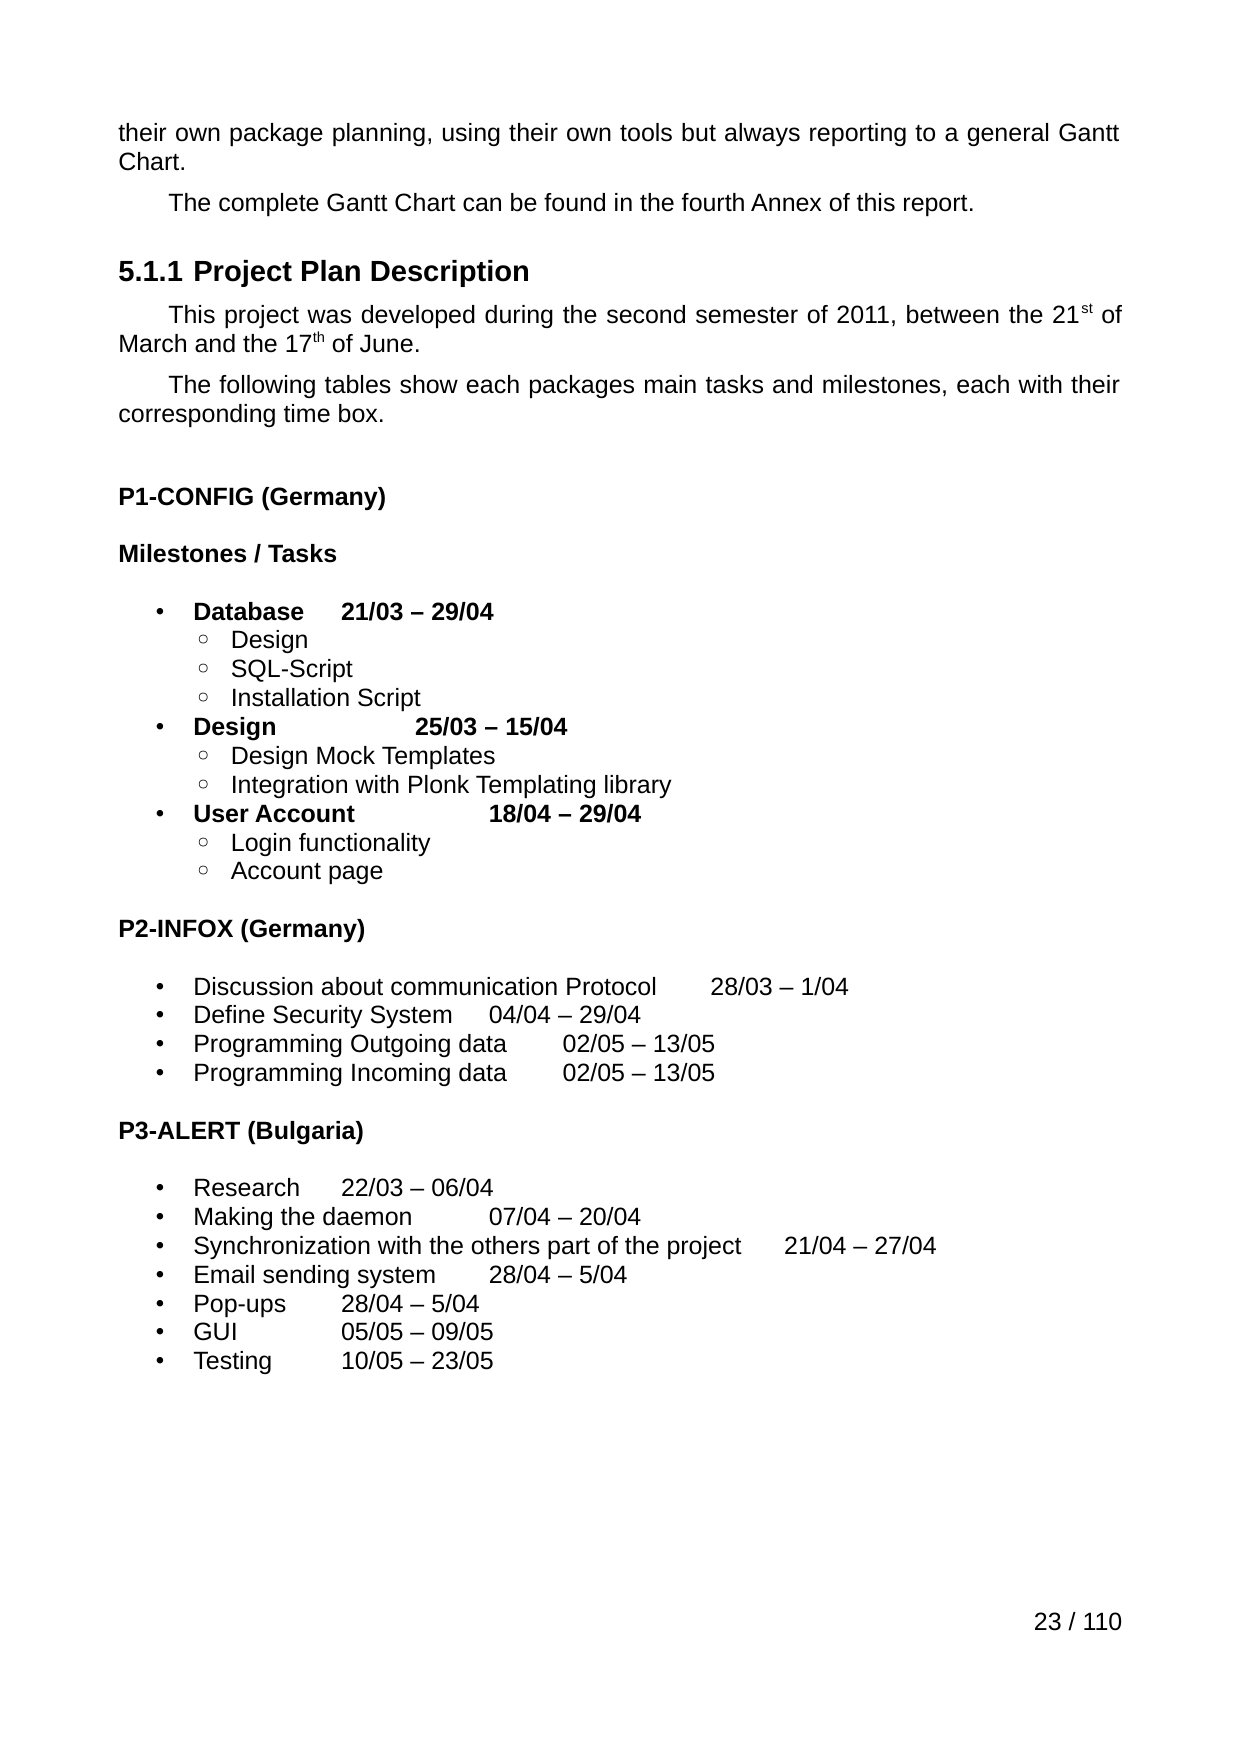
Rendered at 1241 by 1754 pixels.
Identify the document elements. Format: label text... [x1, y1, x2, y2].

list Design [193, 626, 1122, 654]
list Design 25/03 – 15/04 [156, 712, 1122, 741]
list Login functionality [193, 827, 1122, 856]
list Programming Incoming data 02/05 – 13/05 [156, 1058, 1122, 1087]
text This project was developed during the second semester of 2011, between the 21st of March and the 17th of June. [118, 300, 1122, 358]
list Design Mock Templates [193, 741, 1122, 770]
list Research 22/03 – 06/04 [156, 1173, 1122, 1202]
list Pop-ups 28/04 – 5/04 [156, 1288, 1122, 1317]
list Email sending system 28/04 – 5/04 [156, 1260, 1122, 1288]
list Account page [193, 856, 1122, 885]
list Installation Script [193, 683, 1122, 712]
list GUI 05/05 – 09/05 [156, 1317, 1122, 1346]
text The following tables show each packages main tasks and milestones, each with their corresponding time box. [118, 370, 1122, 428]
list Programming Outgoing data 02/05 – 13/05 [156, 1029, 1122, 1058]
text The complete Gantt Chart can be found in the fourth Annex of this report. [118, 188, 1122, 217]
text Milestones / Tasks [118, 539, 1122, 568]
text P1-CONFIG (Germany) [118, 482, 1122, 510]
list Define Security System 04/04 – 29/04 [156, 1000, 1122, 1029]
list Synchronization with the others part of the project 21/04 – 27/04 [156, 1231, 1122, 1260]
list Testing 10/05 – 23/05 [156, 1346, 1122, 1375]
list Database 21/03 – 29/04 [156, 597, 1122, 626]
list User Account 18/04 – 29/04 [156, 799, 1122, 827]
list Integration with Plonk Templating library [193, 770, 1122, 799]
text P2-INFOX (Germany) [118, 914, 1122, 943]
list Discussion about communication Protocol 28/03 – 1/04 [156, 971, 1122, 1000]
list Making the daemon 07/04 – 20/04 [156, 1202, 1122, 1231]
text P3-ALERT (Bulgaria) [118, 1116, 1122, 1144]
subtitle Project Plan Description [118, 254, 1122, 288]
list SQL-Script [193, 654, 1122, 683]
text their own package planning, using their own tools but always reporting to a general Gantt Chart. [118, 118, 1122, 176]
